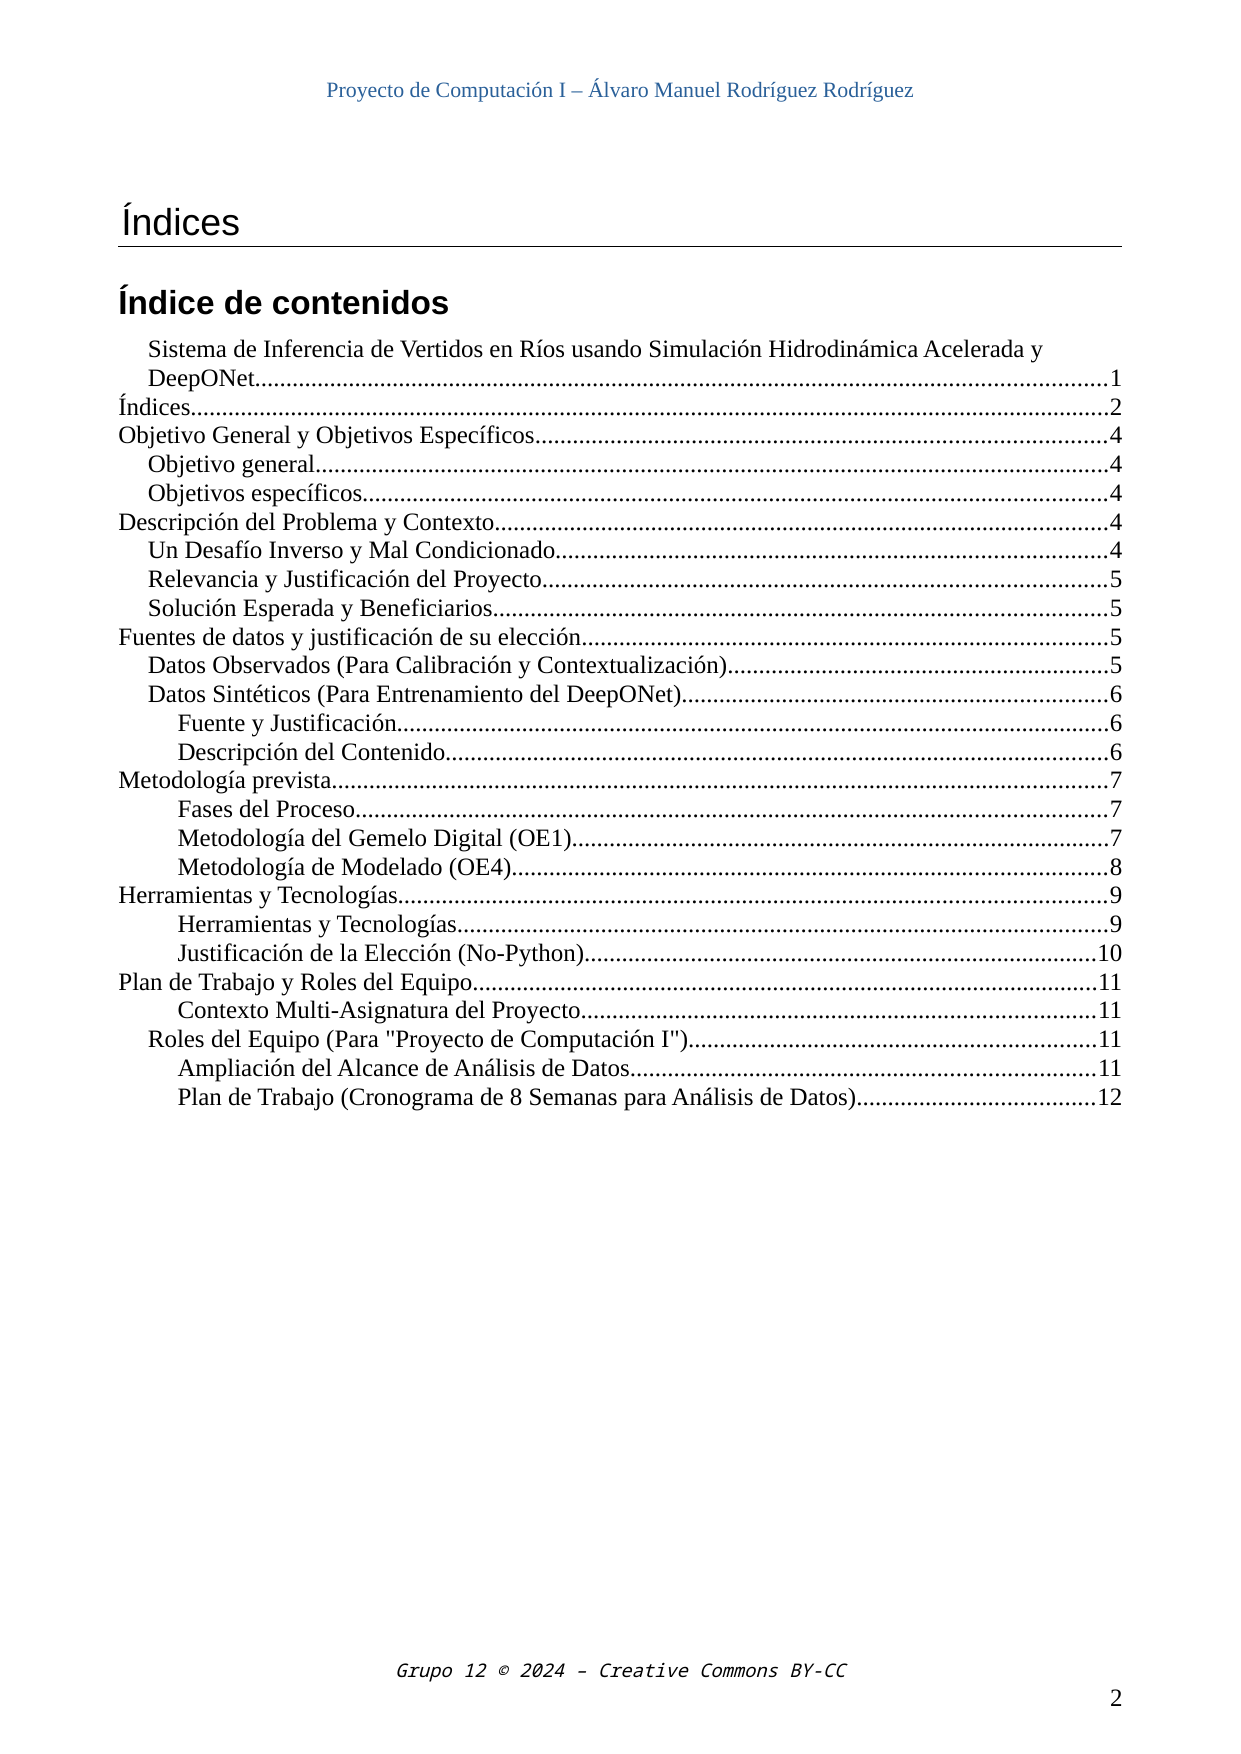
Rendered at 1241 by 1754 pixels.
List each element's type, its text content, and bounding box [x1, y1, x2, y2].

text Justificación de la Elección (No-Python) 10 [177, 938, 1122, 967]
text Relevancia y Justificación del Proyecto 5 [148, 564, 1122, 593]
text Datos Observados (Para Calibración y Contextualización) 5 [148, 651, 1122, 679]
text Descripción del Problema y Contexto 4 [118, 507, 1122, 536]
text Datos Sintéticos (Para Entrenamiento del DeepONet) 6 [148, 679, 1122, 708]
subtitle Índices [118, 197, 1122, 246]
text Plan de Trabajo y Roles del Equipo 11 [118, 967, 1122, 996]
text Herramientas y Tecnologías 9 [177, 909, 1122, 938]
text Metodología del Gemelo Digital (OE1) 7 [177, 823, 1122, 852]
text Metodología prevista 7 [118, 766, 1122, 794]
text Contexto Multi-Asignatura del Proyecto 11 [177, 996, 1122, 1024]
text Un Desafío Inverso y Mal Condicionado 4 [148, 536, 1122, 564]
text Índices 2 [118, 392, 1122, 421]
text Metodología de Modelado (OE4) 8 [177, 852, 1122, 881]
text Objetivo general 4 [148, 449, 1122, 478]
text Objetivo General y Objetivos Específicos 4 [118, 421, 1122, 449]
text Herramientas y Tecnologías 9 [118, 881, 1122, 909]
text Ampliación del Alcance de Análisis de Datos 11 [177, 1053, 1122, 1082]
text Objetivos específicos 4 [148, 478, 1122, 507]
text Solución Esperada y Beneficiarios 5 [148, 593, 1122, 622]
text Sistema de Inferencia de Vertidos en Ríos usando Simulación Hidrodinámica Acelerada y DeepONet 1 [148, 334, 1122, 392]
text Roles del Equipo (Para "Proyecto de Computación I") 11 [148, 1024, 1122, 1053]
text Fuentes de datos y justificación de su elección 5 [118, 622, 1122, 651]
subtitle Índice de contenidos [118, 283, 1122, 322]
text Descripción del Contenido 6 [177, 737, 1122, 766]
text Fases del Proceso 7 [177, 794, 1122, 823]
text Plan de Trabajo (Cronograma de 8 Semanas para Análisis de Datos) 12 [177, 1082, 1122, 1111]
text Fuente y Justificación 6 [177, 708, 1122, 737]
